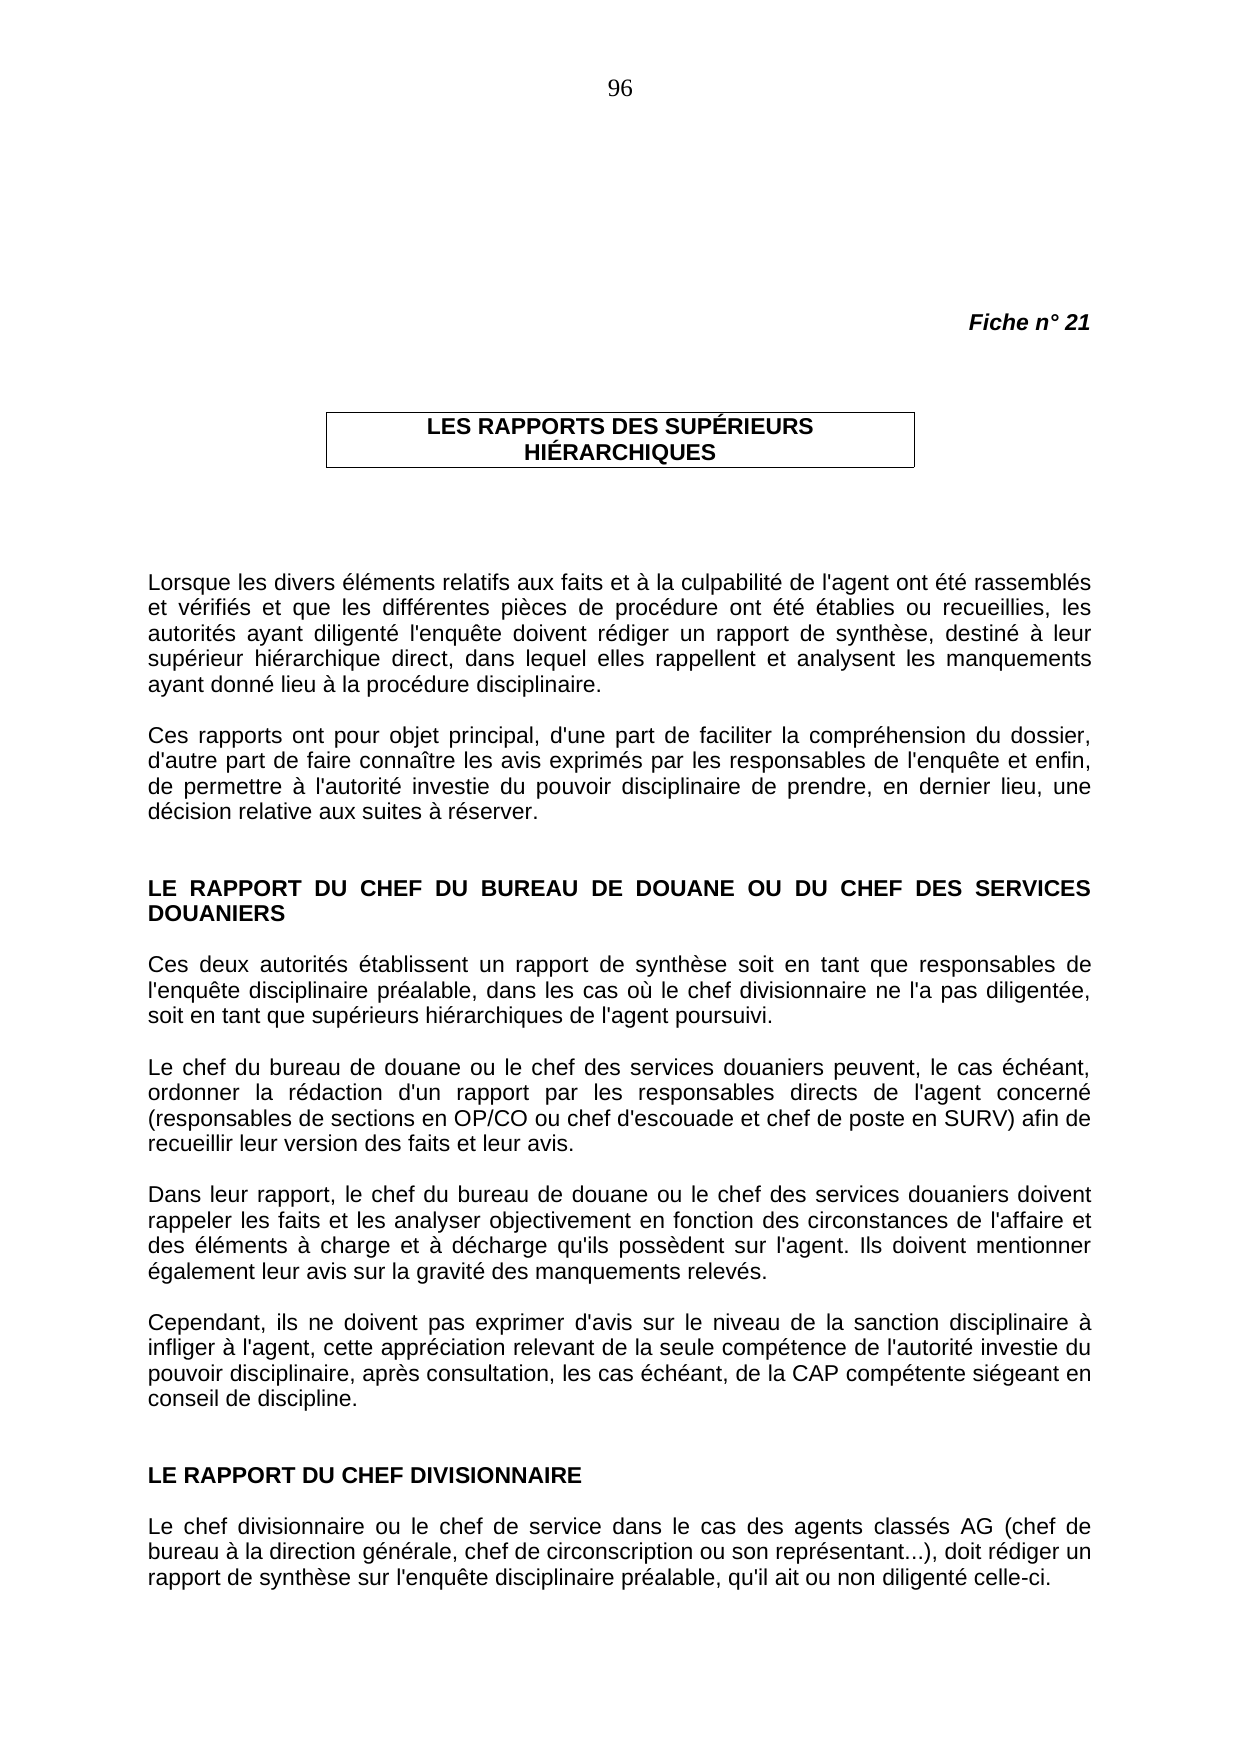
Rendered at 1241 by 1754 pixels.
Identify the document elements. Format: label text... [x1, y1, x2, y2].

text LES RAPPORTS DES SUPÉRIEURS HIÉRARCHIQUES [327, 413, 914, 467]
text LE RAPPORT DU CHEF DU BUREAU DE DOUANE OU DU CHEF DES SERVICES DOUANIERS [148, 876, 1092, 927]
text Lorsque les divers éléments relatifs aux faits et à la culpabilité de l'agent ont été rassemblés et vérifiés et que les différentes pièces de procédure ont été établies ou recueillies, les autorités ayant diligenté l'enquête doivent rédiger un rapport de synthèse, destiné à leur supérieur hiérarchique direct, dans lequel elles rappellent et analysent les manquements ayant donné lieu à la procédure disciplinaire. [148, 569, 1092, 697]
text Cependant, ils ne doivent pas exprimer d'avis sur le niveau de la sanction disciplinaire à infliger à l'agent, cette appréciation relevant de la seule compétence de l'autorité investie du pouvoir disciplinaire, après consultation, les cas échéant, de la CAP compétente siégeant en conseil de discipline. [148, 1309, 1092, 1411]
text Dans leur rapport, le chef du bureau de douane ou le chef des services douaniers doivent rappeler les faits et les analyser objectivement en fonction des circonstances de l'affaire et des éléments à charge et à décharge qu'ils possèdent sur l'agent. Ils doivent mentionner également leur avis sur la gravité des manquements relevés. [148, 1182, 1092, 1284]
text Le chef du bureau de douane ou le chef des services douaniers peuvent, le cas échéant, ordonner la rédaction d'un rapport par les responsables directs de l'agent concerné (responsables de sections en OP/CO ou chef d'escouade et chef de poste en SURV) afin de recueillir leur version des faits et leur avis. [148, 1054, 1092, 1156]
text LE RAPPORT DU CHEF DIVISIONNAIRE [148, 1462, 1092, 1488]
text Fiche n° 21 [148, 310, 1092, 335]
text Ces deux autorités établissent un rapport de synthèse soit en tant que responsables de l'enquête disciplinaire préalable, dans les cas où le chef divisionnaire ne l'a pas diligentée, soit en tant que supérieurs hiérarchiques de l'agent poursuivi. [148, 952, 1092, 1029]
text Le chef divisionnaire ou le chef de service dans le cas des agents classés AG (chef de bureau à la direction générale, chef de circonscription ou son représentant...), doit rédiger un rapport de synthèse sur l'enquête disciplinaire préalable, qu'il ait ou non diligenté celle-ci. [148, 1513, 1092, 1590]
text Ces rapports ont pour objet principal, d'une part de faciliter la compréhension du dossier, d'autre part de faire connaître les avis exprimés par les responsables de l'enquête et enfin, de permettre à l'autorité investie du pouvoir disciplinaire de prendre, en dernier lieu, une décision relative aux suites à réserver. [148, 722, 1092, 824]
